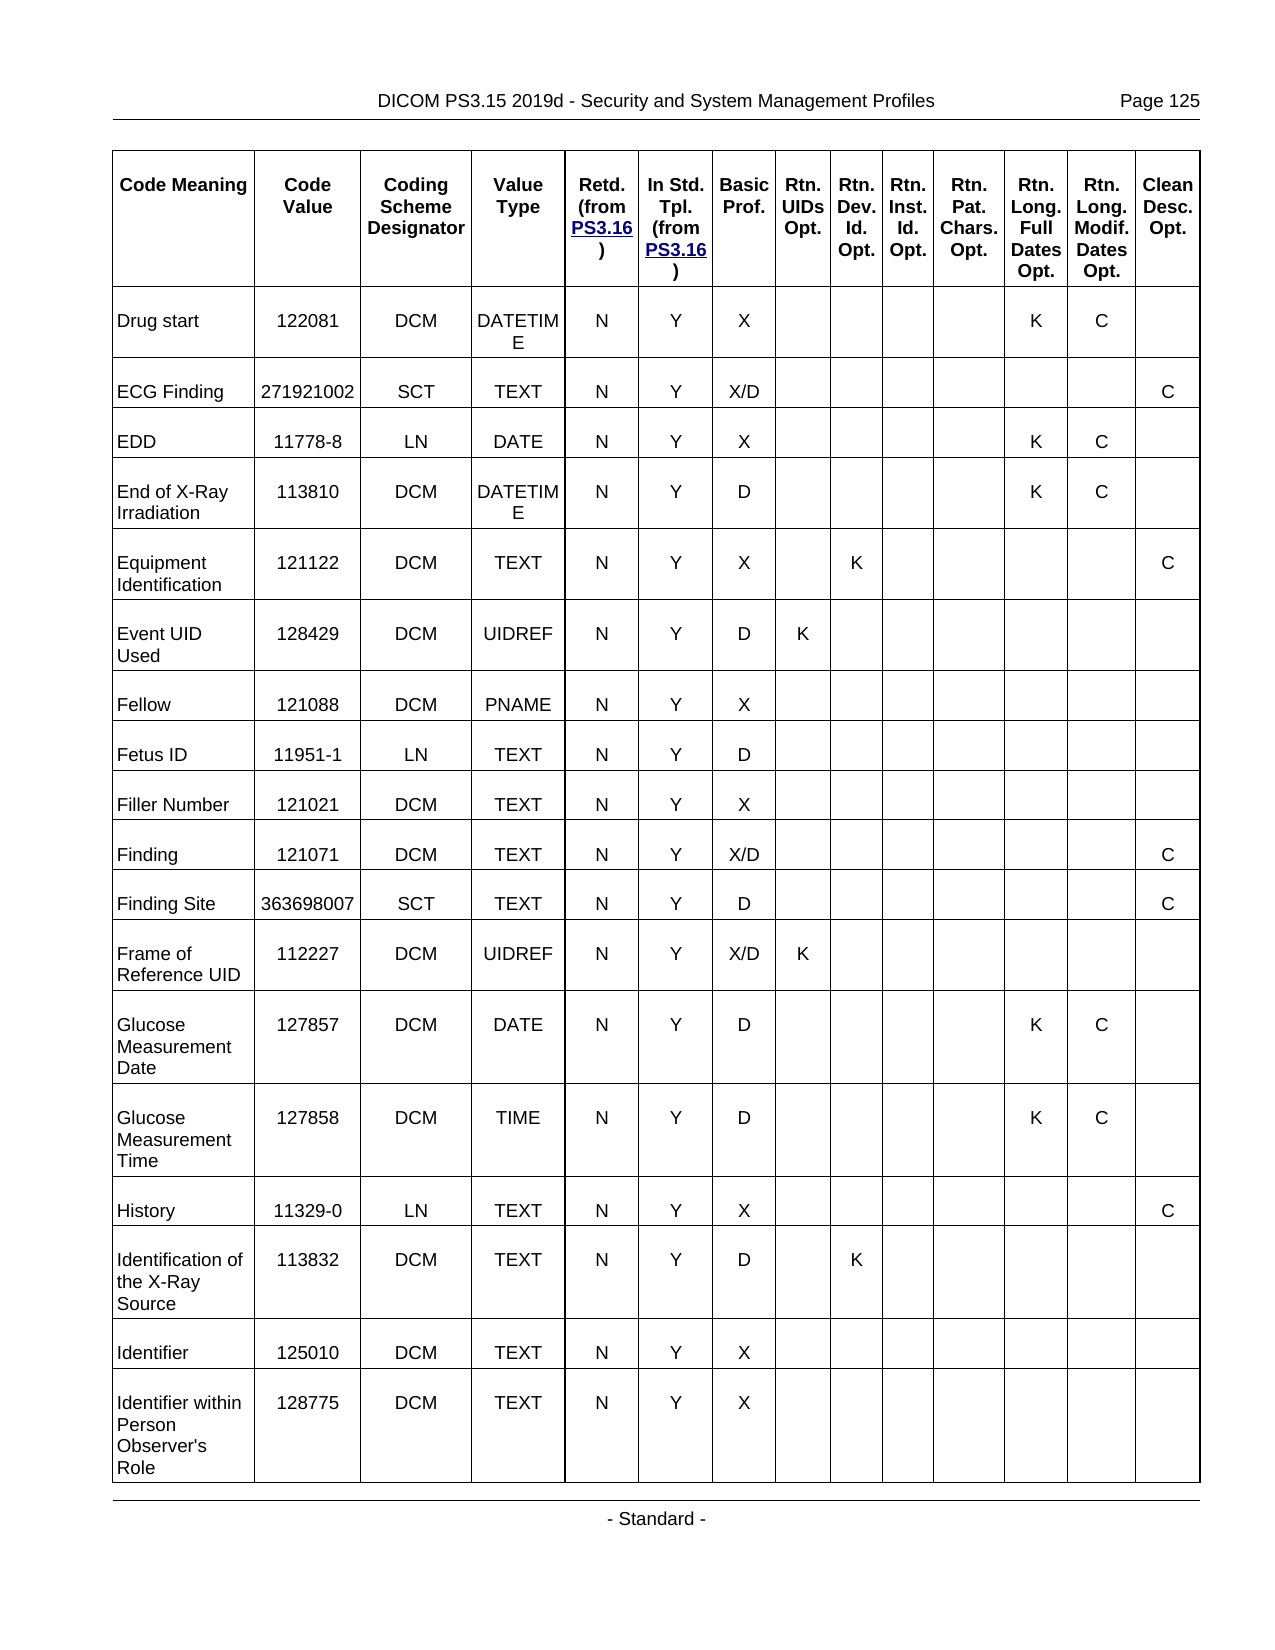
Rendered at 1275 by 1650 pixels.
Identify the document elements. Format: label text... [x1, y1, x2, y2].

table_cell N [566, 721, 638, 770]
table_cell [776, 991, 830, 1083]
table_cell [776, 771, 830, 819]
table_cell LN [361, 721, 471, 770]
table_cell DCM [361, 1226, 471, 1318]
table_cell Equipment Identification [113, 529, 254, 599]
table_cell [883, 991, 933, 1083]
table_cell [934, 920, 1004, 990]
table_cell Y [639, 771, 712, 819]
table_cell [1005, 820, 1067, 869]
table_cell X [713, 408, 775, 457]
table_cell Identifier within Person Observer's Role [113, 1369, 254, 1482]
table_cell [1005, 600, 1067, 670]
table_cell DCM [361, 920, 471, 990]
table_cell 127858 [255, 1084, 360, 1176]
table_cell 363698007 [255, 870, 360, 919]
table_cell [831, 458, 882, 528]
table_cell 271921002 [255, 358, 360, 407]
table_cell TEXT [472, 1369, 564, 1482]
table_cell N [566, 820, 638, 869]
table_cell TEXT [472, 771, 564, 819]
table_cell TEXT [472, 358, 564, 407]
table_cell [1005, 358, 1067, 407]
table_cell N [566, 920, 638, 990]
table_cell DCM [361, 529, 471, 599]
table_cell [1005, 529, 1067, 599]
table_cell [776, 870, 830, 919]
table_cell TEXT [472, 721, 564, 770]
table_cell [883, 408, 933, 457]
table_cell Identifier [113, 1319, 254, 1368]
table_cell UIDREF [472, 600, 564, 670]
table_cell [1005, 920, 1067, 990]
table_cell N [566, 1369, 638, 1482]
table_cell [831, 920, 882, 990]
table_cell Y [639, 358, 712, 407]
table_cell [1068, 870, 1135, 919]
table_cell UIDREF [472, 920, 564, 990]
table_cell [1136, 1226, 1199, 1318]
table_cell Y [639, 458, 712, 528]
table_header In Std. Tpl. (from PS3.16) [639, 151, 712, 286]
table_cell C [1068, 991, 1135, 1083]
table_cell DATETIME [472, 287, 564, 357]
table_cell [1068, 820, 1135, 869]
table_cell C [1136, 1177, 1199, 1225]
table_cell X [713, 1369, 775, 1482]
table_cell [934, 671, 1004, 720]
table_cell Y [639, 1319, 712, 1368]
table_cell [934, 458, 1004, 528]
table_header Rtn. Long. Modif. Dates Opt. [1068, 151, 1135, 286]
table_cell N [566, 1319, 638, 1368]
table_cell N [566, 408, 638, 457]
table_header Coding Scheme Designator [361, 151, 471, 286]
table_cell Y [639, 600, 712, 670]
table_cell [934, 870, 1004, 919]
table_cell N [566, 1226, 638, 1318]
table_cell [1068, 529, 1135, 599]
table_cell C [1068, 1084, 1135, 1176]
table_cell [776, 820, 830, 869]
table_cell Identification of the X-Ray Source [113, 1226, 254, 1318]
table_cell [1136, 458, 1199, 528]
table_cell [883, 458, 933, 528]
table_cell K [1005, 1084, 1067, 1176]
table_cell [1136, 771, 1199, 819]
table_cell [934, 1177, 1004, 1225]
table_cell N [566, 1177, 638, 1225]
table_header Rtn. UIDs Opt. [776, 151, 830, 286]
table_cell [934, 820, 1004, 869]
table_cell X [713, 671, 775, 720]
table_cell 11951-1 [255, 721, 360, 770]
table_cell D [713, 458, 775, 528]
table_cell DCM [361, 991, 471, 1083]
table_cell [1005, 1177, 1067, 1225]
table_cell [1068, 771, 1135, 819]
table_cell [831, 820, 882, 869]
table_cell K [776, 600, 830, 670]
table_cell [1136, 920, 1199, 990]
table_cell [831, 991, 882, 1083]
table_cell [934, 600, 1004, 670]
table_cell [831, 1084, 882, 1176]
table_cell N [566, 870, 638, 919]
table_cell [934, 1319, 1004, 1368]
table_cell DCM [361, 458, 471, 528]
table_cell 128429 [255, 600, 360, 670]
table_cell N [566, 600, 638, 670]
table_cell TEXT [472, 820, 564, 869]
table_cell [934, 1369, 1004, 1482]
table_cell [1136, 1319, 1199, 1368]
table_cell Y [639, 920, 712, 990]
table_cell N [566, 529, 638, 599]
table_cell 125010 [255, 1319, 360, 1368]
table_cell Y [639, 529, 712, 599]
table_cell PNAME [472, 671, 564, 720]
table_cell C [1068, 458, 1135, 528]
table_cell D [713, 600, 775, 670]
table_cell [934, 991, 1004, 1083]
table_cell [776, 671, 830, 720]
table_cell Y [639, 1226, 712, 1318]
table_cell K [831, 529, 882, 599]
table_cell TEXT [472, 1319, 564, 1368]
table_cell [1136, 721, 1199, 770]
table_cell N [566, 1084, 638, 1176]
table_cell [934, 287, 1004, 357]
table_cell [776, 287, 830, 357]
table_cell [1068, 600, 1135, 670]
table_cell TEXT [472, 529, 564, 599]
table_cell [1068, 1319, 1135, 1368]
table_cell EDD [113, 408, 254, 457]
table_cell Event UID Used [113, 600, 254, 670]
table_cell DCM [361, 1369, 471, 1482]
table_cell [1136, 991, 1199, 1083]
table_cell [1005, 671, 1067, 720]
table_cell [1136, 408, 1199, 457]
table_cell [831, 1369, 882, 1482]
table_cell [1136, 671, 1199, 720]
table_cell Frame of Reference UID [113, 920, 254, 990]
table_cell LN [361, 1177, 471, 1225]
table_cell X [713, 287, 775, 357]
table_cell [934, 1226, 1004, 1318]
table_cell [1068, 358, 1135, 407]
table_cell C [1136, 529, 1199, 599]
table_cell [1005, 1369, 1067, 1482]
table_cell Y [639, 1084, 712, 1176]
table_cell 11778-8 [255, 408, 360, 457]
table_cell 11329-0 [255, 1177, 360, 1225]
table_cell [1005, 870, 1067, 919]
table_cell K [776, 920, 830, 990]
table_cell 127857 [255, 991, 360, 1083]
table_cell Y [639, 408, 712, 457]
table_cell DATETIME [472, 458, 564, 528]
table_cell Y [639, 1369, 712, 1482]
table_header Value Type [472, 151, 564, 286]
table_cell Glucose Measurement Date [113, 991, 254, 1083]
table_cell N [566, 358, 638, 407]
table_cell [883, 771, 933, 819]
table_cell [934, 721, 1004, 770]
table_cell [831, 870, 882, 919]
table_cell Drug start [113, 287, 254, 357]
table_cell K [1005, 287, 1067, 357]
table_cell SCT [361, 870, 471, 919]
table_cell 121021 [255, 771, 360, 819]
table_cell [776, 721, 830, 770]
table_cell [883, 1226, 933, 1318]
table_cell 113832 [255, 1226, 360, 1318]
table_cell [1136, 1084, 1199, 1176]
table_cell [1068, 721, 1135, 770]
table_cell K [1005, 458, 1067, 528]
table_cell DCM [361, 771, 471, 819]
table_header Rtn. Inst. Id. Opt. [883, 151, 933, 286]
table_cell [1005, 721, 1067, 770]
table_cell K [1005, 408, 1067, 457]
table_cell Y [639, 820, 712, 869]
table_header Retd. (from PS3.16) [566, 151, 638, 286]
table_cell N [566, 671, 638, 720]
table_cell N [566, 287, 638, 357]
table_cell C [1068, 408, 1135, 457]
table_cell DCM [361, 600, 471, 670]
table_cell C [1136, 820, 1199, 869]
table_cell [831, 287, 882, 357]
table_cell [883, 1369, 933, 1482]
table_cell [1005, 771, 1067, 819]
table_cell [883, 287, 933, 357]
table_cell [1068, 1226, 1135, 1318]
table_cell [831, 671, 882, 720]
table_cell D [713, 991, 775, 1083]
table_cell [831, 771, 882, 819]
table_cell [831, 1177, 882, 1225]
table_cell X/D [713, 358, 775, 407]
table_cell [883, 820, 933, 869]
table_cell TEXT [472, 1226, 564, 1318]
table_cell [1005, 1319, 1067, 1368]
table_cell D [713, 870, 775, 919]
table_cell [776, 529, 830, 599]
table_cell TIME [472, 1084, 564, 1176]
table_cell [934, 771, 1004, 819]
table_header Code Value [255, 151, 360, 286]
table_cell X [713, 529, 775, 599]
table_cell [883, 358, 933, 407]
table_cell Fetus ID [113, 721, 254, 770]
table_cell [831, 721, 882, 770]
table_cell DCM [361, 1084, 471, 1176]
table_cell [776, 358, 830, 407]
table_cell [934, 529, 1004, 599]
table_cell Filler Number [113, 771, 254, 819]
table_cell History [113, 1177, 254, 1225]
table_cell [776, 458, 830, 528]
table_header Rtn. Pat. Chars. Opt. [934, 151, 1004, 286]
table_cell Y [639, 870, 712, 919]
table_cell [883, 870, 933, 919]
table_cell Y [639, 991, 712, 1083]
table_cell ECG Finding [113, 358, 254, 407]
table_cell [1068, 920, 1135, 990]
table_cell Finding Site [113, 870, 254, 919]
table_cell X/D [713, 820, 775, 869]
table_cell X [713, 1319, 775, 1368]
table_header Rtn. Dev. Id. Opt. [831, 151, 882, 286]
table_cell Y [639, 671, 712, 720]
table_cell [934, 1084, 1004, 1176]
table_cell Y [639, 721, 712, 770]
table_cell D [713, 1226, 775, 1318]
table_cell [883, 529, 933, 599]
table_cell [831, 1319, 882, 1368]
table_cell DCM [361, 287, 471, 357]
table_cell 121071 [255, 820, 360, 869]
table_cell Y [639, 287, 712, 357]
table_cell D [713, 721, 775, 770]
table_cell DATE [472, 408, 564, 457]
table_cell 112227 [255, 920, 360, 990]
table_cell [776, 1319, 830, 1368]
table_cell Finding [113, 820, 254, 869]
table_cell TEXT [472, 870, 564, 919]
table_cell 121122 [255, 529, 360, 599]
table_header Basic Prof. [713, 151, 775, 286]
table_cell [883, 1084, 933, 1176]
table_cell D [713, 1084, 775, 1176]
table_cell C [1136, 358, 1199, 407]
table_cell Y [639, 1177, 712, 1225]
table_cell [1005, 1226, 1067, 1318]
table_cell N [566, 771, 638, 819]
table_cell [934, 408, 1004, 457]
table_cell N [566, 991, 638, 1083]
table_cell [776, 408, 830, 457]
table_cell End of X-Ray Irradiation [113, 458, 254, 528]
table_cell [776, 1226, 830, 1318]
table_header Code Meaning [113, 151, 254, 286]
table_cell [934, 358, 1004, 407]
table_cell [1136, 1369, 1199, 1482]
table_cell K [1005, 991, 1067, 1083]
table_cell TEXT [472, 1177, 564, 1225]
table_cell [831, 358, 882, 407]
table_cell [883, 920, 933, 990]
table_cell SCT [361, 358, 471, 407]
table_cell [1068, 1177, 1135, 1225]
table_cell [1136, 287, 1199, 357]
table_cell [883, 1319, 933, 1368]
table_cell [776, 1084, 830, 1176]
table_cell [776, 1177, 830, 1225]
table_cell [776, 1369, 830, 1482]
table_cell Glucose Measurement Time [113, 1084, 254, 1176]
table_cell [883, 671, 933, 720]
table_cell X [713, 771, 775, 819]
table_cell DCM [361, 820, 471, 869]
table_cell 122081 [255, 287, 360, 357]
table_cell 128775 [255, 1369, 360, 1482]
table_cell [1068, 671, 1135, 720]
table_cell 113810 [255, 458, 360, 528]
table_cell 121088 [255, 671, 360, 720]
table_header Clean Desc. Opt. [1136, 151, 1199, 286]
table_cell [883, 600, 933, 670]
table_cell Fellow [113, 671, 254, 720]
table_cell [883, 721, 933, 770]
table_cell [831, 600, 882, 670]
table_header Rtn. Long. Full Dates Opt. [1005, 151, 1067, 286]
table_cell [1068, 1369, 1135, 1482]
table_cell N [566, 458, 638, 528]
table_cell LN [361, 408, 471, 457]
table_cell DCM [361, 671, 471, 720]
table_cell K [831, 1226, 882, 1318]
table_cell [1136, 600, 1199, 670]
table_cell [883, 1177, 933, 1225]
table_cell C [1068, 287, 1135, 357]
table_cell C [1136, 870, 1199, 919]
table_cell X/D [713, 920, 775, 990]
table_cell DCM [361, 1319, 471, 1368]
table_cell DATE [472, 991, 564, 1083]
table_cell X [713, 1177, 775, 1225]
table_cell [831, 408, 882, 457]
